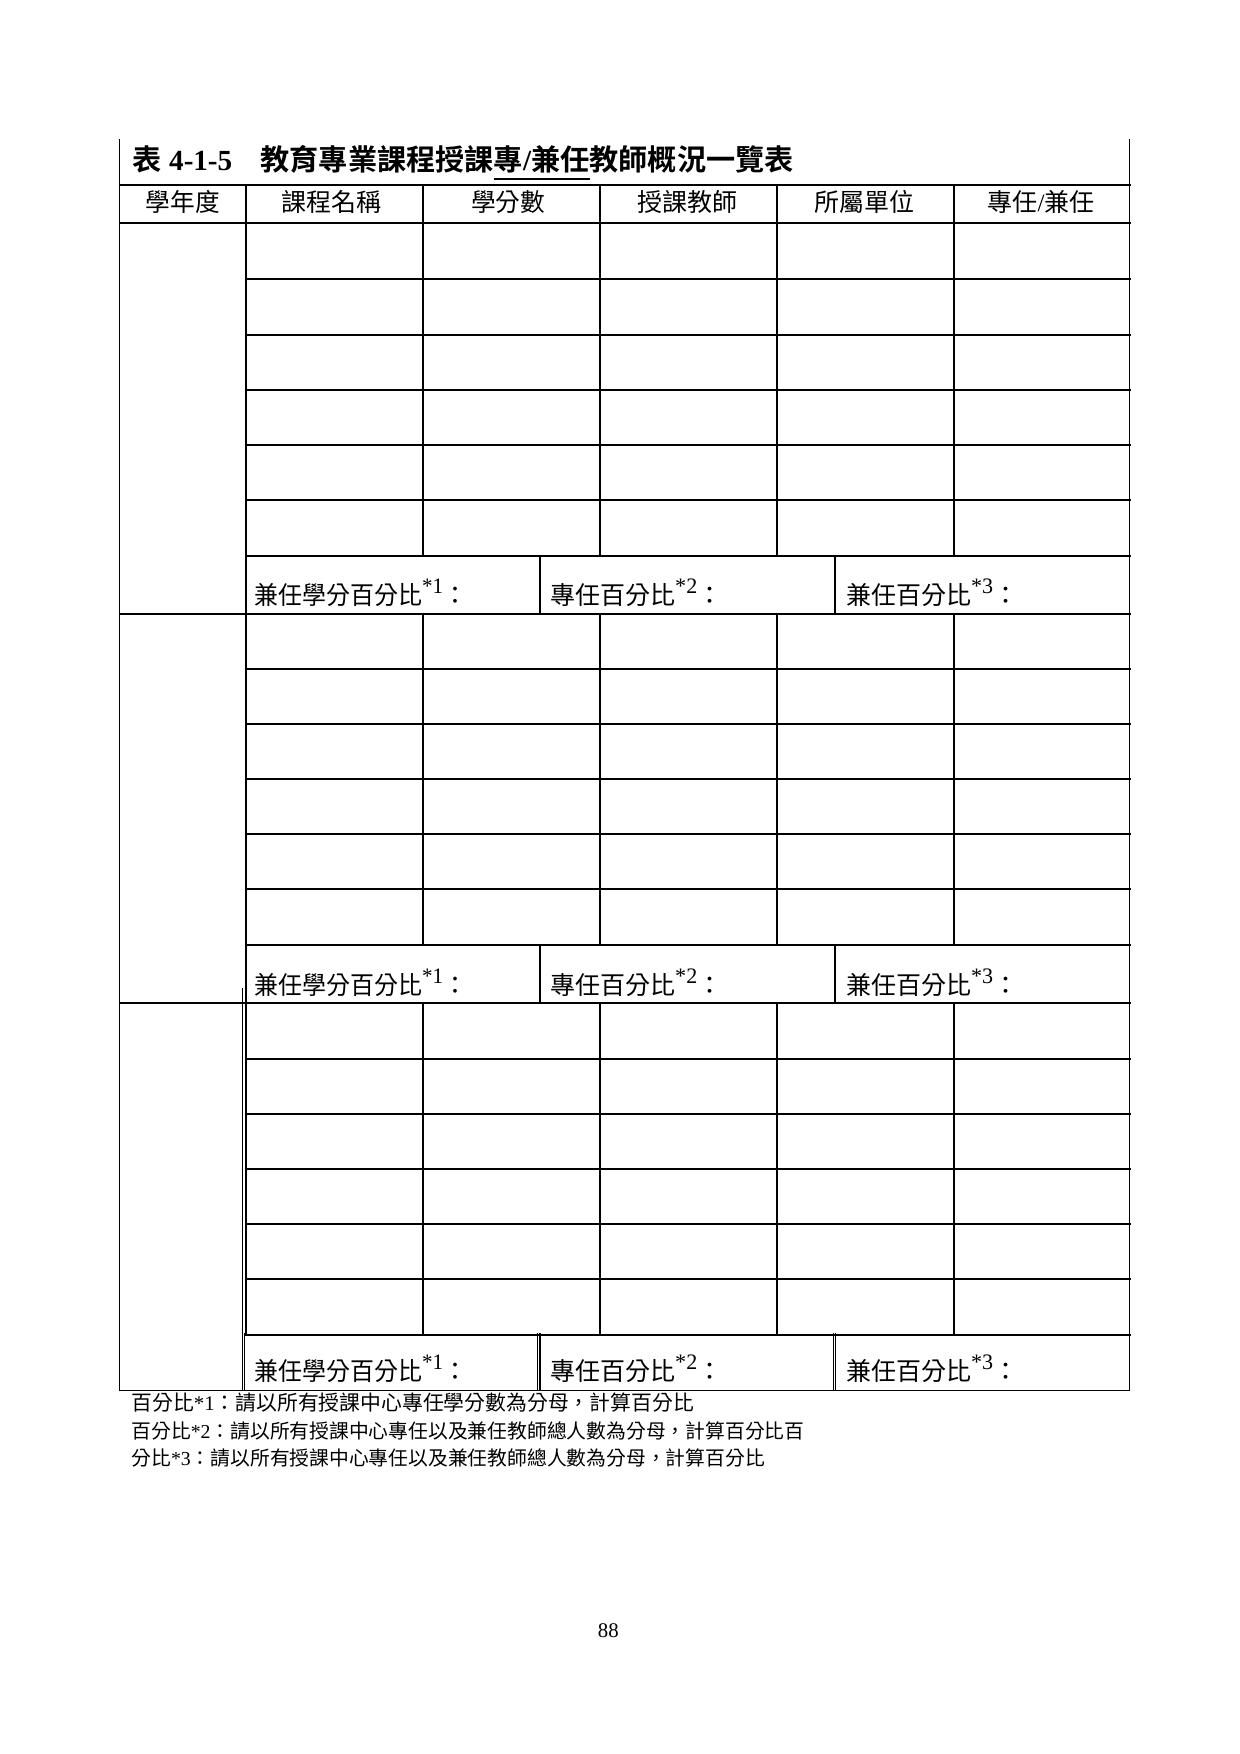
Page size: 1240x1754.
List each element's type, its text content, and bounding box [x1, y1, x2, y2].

table_cell [424, 725, 471, 778]
table_cell [120, 1278, 242, 1333]
table_cell [548, 224, 599, 278]
table_cell 專任百分比*2： [548, 557, 804, 613]
table_cell [601, 1060, 776, 1112]
table_cell [247, 1060, 422, 1112]
table_cell [835, 391, 953, 444]
table_cell [424, 1115, 471, 1168]
table_cell 所屬單位 [804, 186, 953, 218]
table_cell [778, 1170, 804, 1222]
table_cell [778, 1280, 804, 1333]
table_cell [601, 501, 776, 554]
table_cell [601, 1115, 776, 1168]
table_cell [778, 615, 804, 668]
table_cell [247, 1115, 422, 1168]
table_cell [548, 1060, 599, 1112]
table_cell [835, 780, 953, 833]
table_cell [120, 723, 245, 778]
table_cell [424, 780, 471, 833]
table_cell [548, 1170, 599, 1222]
table_cell [424, 1225, 471, 1278]
table_cell [247, 835, 422, 888]
text 88 [119, 1618, 1097, 1642]
table_cell [548, 670, 599, 723]
table_cell [424, 1060, 471, 1112]
table_cell [601, 224, 776, 278]
table_cell [494, 501, 539, 554]
table_cell [955, 615, 1129, 668]
table_cell [247, 218, 422, 222]
table_cell [778, 1004, 804, 1057]
table_cell [955, 780, 1129, 833]
table_cell [778, 1060, 804, 1112]
table_cell [548, 1280, 599, 1333]
table_cell [247, 1004, 422, 1057]
table_cell [424, 336, 471, 388]
table_cell [835, 725, 953, 778]
table_cell [835, 670, 953, 723]
table_cell [424, 1004, 471, 1057]
table_cell 兼任百分比*3： [836, 1336, 1129, 1388]
table_cell [471, 336, 494, 388]
table_cell [120, 1004, 242, 1057]
table_cell [835, 1115, 953, 1168]
table_cell [601, 670, 776, 723]
table_cell [548, 186, 589, 218]
table_cell [494, 890, 539, 944]
table_cell [247, 725, 422, 778]
table_cell [120, 444, 245, 498]
table_cell [424, 446, 471, 498]
table_cell 專任/兼任 [955, 186, 1129, 218]
table_cell [548, 615, 599, 668]
table_cell [424, 218, 471, 222]
table_cell [247, 446, 422, 498]
table_cell [540, 446, 548, 498]
table_cell [548, 1115, 599, 1168]
table_cell [494, 1004, 539, 1057]
table_cell [777, 178, 804, 184]
table_cell [955, 218, 1129, 222]
table_cell [548, 336, 599, 388]
table_cell [955, 1060, 1129, 1112]
table_cell [601, 780, 776, 833]
table_cell [471, 670, 494, 723]
table_cell [494, 1060, 539, 1112]
table_cell [955, 890, 1129, 944]
table_cell [548, 180, 589, 184]
table_cell [471, 1115, 494, 1168]
table_cell [600, 178, 777, 184]
table_cell [601, 218, 776, 222]
table_cell [540, 280, 548, 333]
table_cell [120, 334, 245, 388]
table_cell [835, 446, 953, 498]
table_cell [955, 501, 1129, 554]
table_cell [778, 1225, 804, 1278]
table_cell [120, 224, 245, 278]
table_cell [835, 835, 953, 888]
table_cell [471, 1336, 494, 1388]
table_cell [548, 1225, 599, 1278]
table_cell [540, 1004, 548, 1057]
table_cell [601, 280, 776, 333]
table_cell [954, 178, 1129, 184]
table_cell [424, 224, 471, 278]
table_cell [778, 224, 804, 278]
table_cell [247, 615, 422, 668]
table_cell [778, 501, 804, 554]
table_cell [494, 336, 539, 388]
table_cell [540, 391, 548, 444]
table_cell [120, 668, 245, 723]
table_cell [471, 391, 494, 444]
table_cell [494, 780, 539, 833]
table_header 表 4-1-5 [120, 143, 246, 178]
table_cell [548, 780, 599, 833]
table_cell [471, 1060, 494, 1112]
table_cell [424, 890, 471, 944]
table_cell 專任百分比*2： [548, 946, 804, 1002]
table_cell [494, 391, 539, 444]
table_cell [494, 1336, 537, 1388]
table_cell [778, 336, 804, 388]
table_cell [471, 1170, 494, 1222]
table_cell [494, 615, 539, 668]
table_header [804, 143, 835, 178]
text 百分比*2：請以所有授課中心專任以及兼任教師總人數為分母，計算百分比百分比*3：請以所有授課中心專任以及兼任教師總人數為分母，計算百分比 [131, 1417, 818, 1471]
table_cell [601, 1170, 776, 1222]
table_cell [955, 835, 1129, 888]
table_cell [540, 1060, 548, 1112]
table_cell [601, 336, 776, 388]
table_cell [471, 780, 494, 833]
table_cell [955, 1170, 1129, 1222]
table_cell [247, 1280, 422, 1333]
table_cell [804, 391, 835, 444]
table_cell [540, 1225, 548, 1278]
table_cell [835, 1280, 953, 1333]
table_cell [494, 835, 539, 888]
table_cell [540, 725, 548, 778]
table_cell [120, 389, 245, 444]
table_cell [471, 557, 494, 613]
table_cell [601, 835, 776, 888]
table_cell [804, 446, 835, 498]
table_cell [120, 833, 245, 888]
table_cell [120, 499, 245, 554]
table_cell [835, 1225, 953, 1278]
table_cell [120, 778, 245, 833]
table_cell [540, 670, 548, 723]
table_cell 兼任學分百分比*1： [246, 1336, 471, 1388]
table_cell [424, 835, 471, 888]
table_cell [540, 224, 548, 278]
table_cell [548, 890, 599, 944]
table_cell [540, 835, 548, 888]
table_cell [471, 501, 494, 554]
table_cell [424, 280, 471, 333]
table_cell 兼任學分百分比*1： [247, 946, 471, 1002]
table_cell [471, 280, 494, 333]
table_cell [471, 1004, 494, 1057]
table_cell [540, 890, 548, 944]
table_cell [601, 1280, 776, 1333]
table_cell [247, 336, 422, 388]
table_cell [120, 278, 245, 333]
table_cell [540, 615, 548, 668]
table_cell [835, 336, 953, 388]
table_cell [835, 615, 953, 668]
table_cell [804, 557, 834, 613]
table_cell [471, 1280, 494, 1333]
table_cell [804, 780, 835, 833]
table_cell [955, 1280, 1129, 1333]
table_cell [247, 391, 422, 444]
table_cell 課程名稱 [247, 186, 422, 218]
table_cell [778, 670, 804, 723]
table_cell [540, 501, 548, 554]
table_cell [424, 501, 471, 554]
table_cell [540, 336, 548, 388]
table_cell [540, 780, 548, 833]
table_cell [804, 1280, 835, 1333]
table_cell [494, 446, 539, 498]
table_cell [423, 178, 471, 184]
table_header [835, 143, 954, 178]
table_cell [835, 224, 953, 278]
table_cell [424, 1170, 471, 1222]
table_cell [778, 446, 804, 498]
table_cell [424, 186, 471, 218]
table_cell [120, 1334, 242, 1388]
table_cell [494, 670, 539, 723]
table_cell [778, 218, 804, 222]
table_cell [601, 615, 776, 668]
table_cell [541, 557, 548, 613]
table_cell [120, 944, 245, 1002]
table_cell [120, 1058, 242, 1112]
table_cell [955, 1225, 1129, 1278]
table_cell [120, 1113, 242, 1168]
table_cell [548, 1004, 599, 1057]
table_cell [778, 835, 804, 888]
text 百分比*1：請以所有授課中心專任學分數為分母，計算百分比 [131, 1390, 1131, 1415]
table_cell [120, 555, 245, 613]
table_cell [548, 391, 599, 444]
table_cell [835, 1004, 953, 1057]
table_cell [804, 835, 835, 888]
table_cell [540, 1170, 548, 1222]
table_cell 兼任百分比*3： [836, 946, 1129, 1002]
table_cell 兼任學分百分比*1： [247, 557, 471, 613]
table_cell [471, 224, 494, 278]
table_cell [548, 218, 599, 222]
table_cell [601, 446, 776, 498]
table_header 教育專業課程授課專/兼任教師概況一覽表 [246, 143, 804, 178]
table_cell [471, 835, 494, 888]
table_cell [247, 280, 422, 333]
table_cell [955, 280, 1129, 333]
table_cell [120, 1223, 242, 1278]
table_cell [955, 725, 1129, 778]
table_cell [541, 1336, 548, 1388]
table_cell [955, 391, 1129, 444]
table_cell [120, 615, 245, 668]
table_cell [548, 835, 599, 888]
table_cell [471, 218, 494, 222]
table_cell [835, 178, 954, 184]
table_cell [540, 1115, 548, 1168]
table_cell [590, 178, 600, 184]
table_cell [548, 446, 599, 498]
table_cell [804, 1336, 833, 1388]
table_cell [247, 224, 422, 278]
table_cell [494, 1170, 539, 1222]
table_cell [247, 670, 422, 723]
table_cell [835, 280, 953, 333]
table_cell [494, 218, 539, 222]
table_header [954, 143, 1129, 178]
table_cell [247, 890, 422, 944]
table_cell [835, 1060, 953, 1112]
table_cell [804, 280, 835, 333]
table_cell [494, 1225, 539, 1278]
table_cell [601, 725, 776, 778]
table_cell [601, 391, 776, 444]
table_cell [424, 391, 471, 444]
table_cell [540, 1280, 548, 1333]
table_cell [804, 890, 835, 944]
table_cell [120, 888, 245, 944]
table_cell [955, 446, 1129, 498]
table_cell [804, 224, 835, 278]
table_cell [471, 615, 494, 668]
table_cell [778, 391, 804, 444]
table_cell [835, 1170, 953, 1222]
table_cell [778, 890, 804, 944]
table_cell [804, 1170, 835, 1222]
table_cell [247, 1170, 422, 1222]
table_cell [471, 946, 494, 1002]
table_cell [494, 946, 539, 1002]
table_cell [804, 501, 835, 554]
table_cell 學年度 [120, 186, 245, 218]
table_cell [955, 670, 1129, 723]
table_cell [804, 336, 835, 388]
table_cell [804, 615, 835, 668]
table_cell [804, 1115, 835, 1168]
table_cell [471, 178, 494, 184]
table_cell [424, 615, 471, 668]
table_cell [955, 1004, 1129, 1057]
table_cell [955, 224, 1129, 278]
table_cell [494, 1115, 539, 1168]
table_cell [590, 186, 599, 218]
table_cell [471, 725, 494, 778]
table_cell [471, 446, 494, 498]
table_cell [424, 1280, 471, 1333]
table_cell [778, 725, 804, 778]
table_cell [247, 780, 422, 833]
table_cell [424, 670, 471, 723]
table_cell [778, 780, 804, 833]
table_cell [804, 218, 835, 222]
table_cell 學分數 [471, 186, 548, 218]
table_cell [548, 725, 599, 778]
table_cell [246, 178, 423, 184]
table_cell [804, 670, 835, 723]
table_cell [778, 1115, 804, 1168]
table_cell [804, 1225, 835, 1278]
table_cell [120, 1168, 242, 1222]
table_cell [601, 1225, 776, 1278]
table_cell 兼任百分比*3： [836, 557, 1129, 613]
table_cell [955, 1115, 1129, 1168]
table_cell [835, 501, 953, 554]
table_cell [494, 280, 539, 333]
table_cell [548, 501, 599, 554]
table_cell [835, 218, 953, 222]
table_cell [494, 557, 539, 613]
table_cell [541, 946, 548, 1002]
table_cell [804, 946, 834, 1002]
table_cell [804, 1004, 835, 1057]
table_cell [471, 1225, 494, 1278]
table_cell [120, 178, 246, 184]
table_cell [835, 890, 953, 944]
table_cell [601, 890, 776, 944]
table_cell 授課教師 [601, 186, 776, 218]
table_cell [120, 218, 245, 222]
table_cell [804, 178, 835, 184]
table_cell [494, 180, 539, 184]
table_cell 專任百分比*2： [548, 1336, 804, 1388]
table_cell [494, 725, 539, 778]
table_cell [548, 280, 599, 333]
table_cell [247, 501, 422, 554]
table_cell [601, 1004, 776, 1057]
table_cell [494, 224, 539, 278]
table_cell [955, 336, 1129, 388]
table_cell [804, 725, 835, 778]
table_cell [247, 1225, 422, 1278]
table_cell [471, 890, 494, 944]
table_cell [804, 1060, 835, 1112]
table_cell [494, 1280, 539, 1333]
table_cell [778, 280, 804, 333]
table_cell [778, 186, 804, 218]
